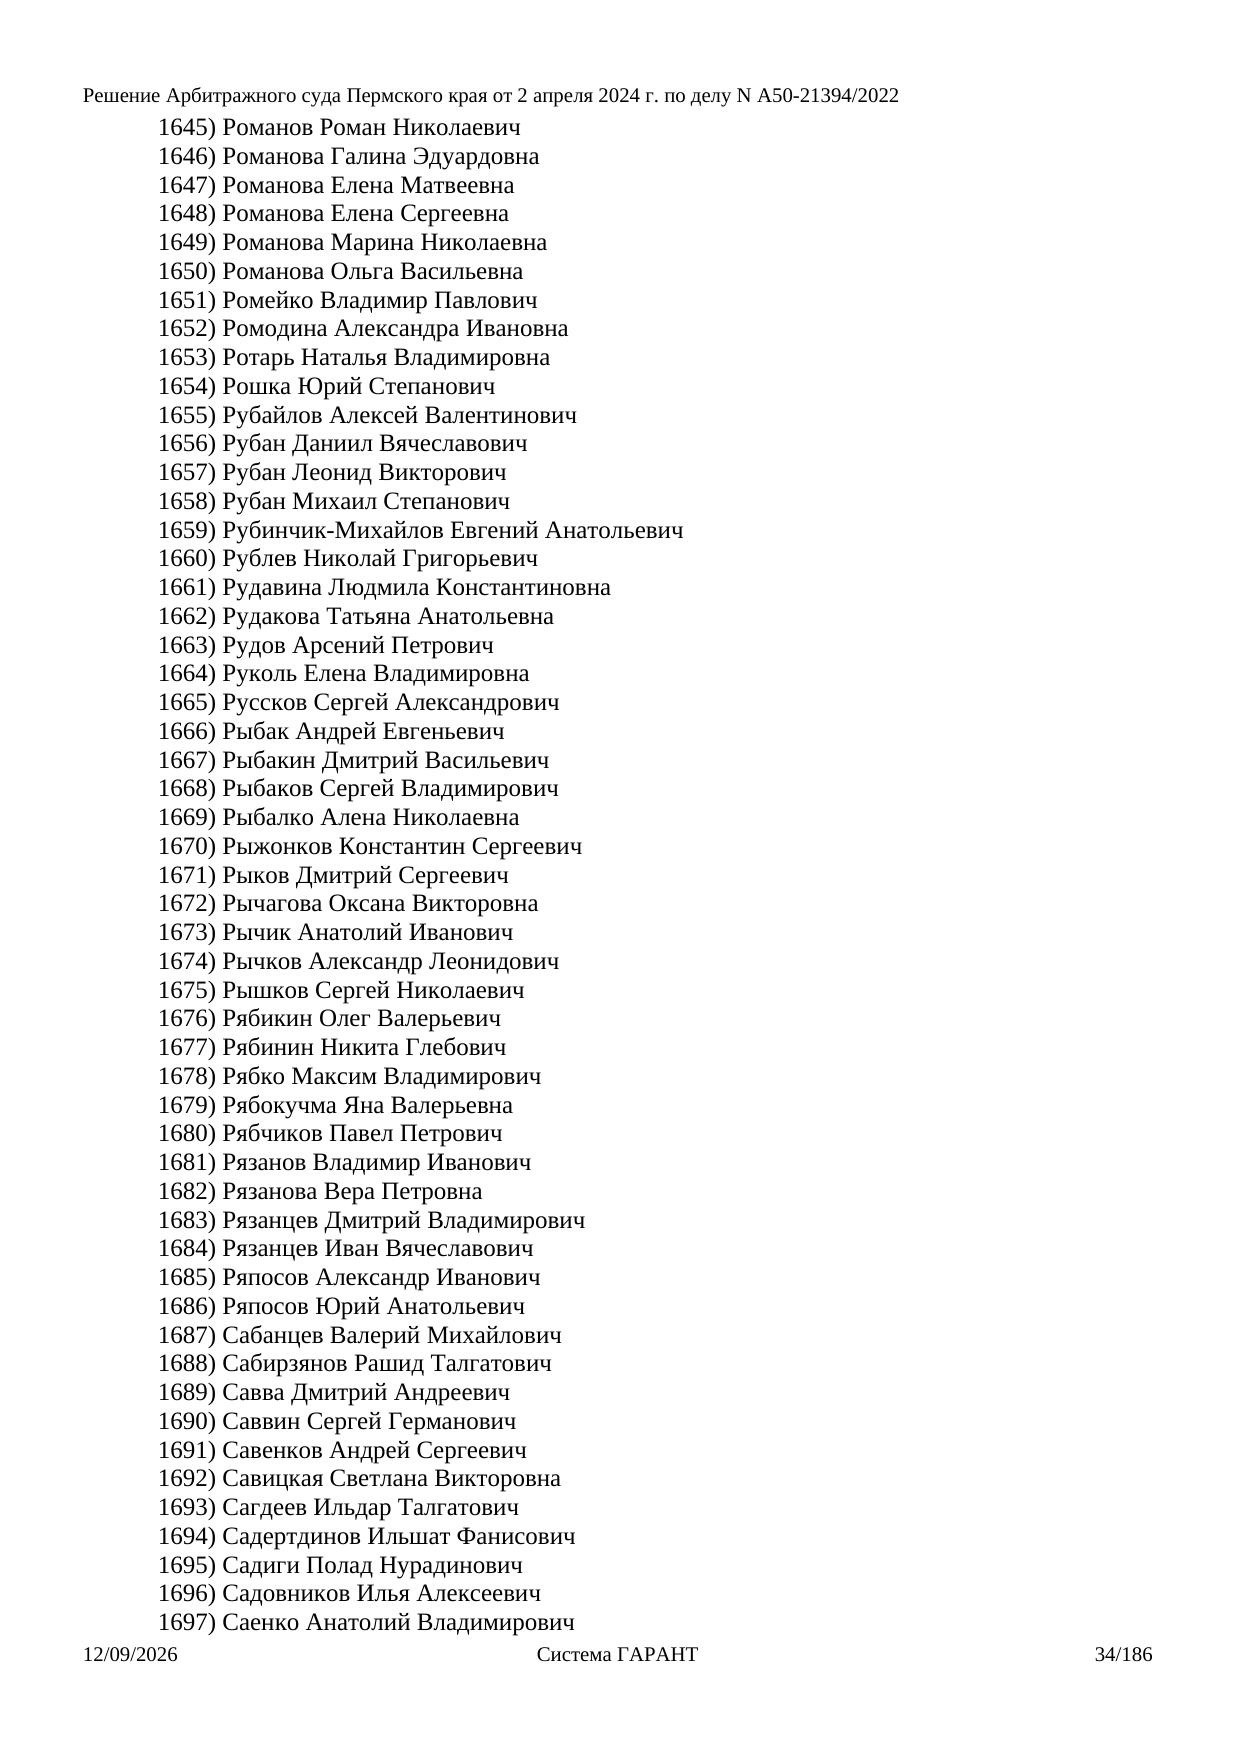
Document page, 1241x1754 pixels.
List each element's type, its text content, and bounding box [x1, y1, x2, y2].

text 1693) Сагдеев Ильдар Талгатович [83, 1492, 1157, 1521]
text 1657) Рубан Леонид Викторович [83, 457, 1157, 486]
text 1671) Рыков Дмитрий Сергеевич [83, 860, 1157, 888]
text 1650) Романова Ольга Васильевна [83, 256, 1157, 285]
text 1690) Саввин Сергей Германович [83, 1406, 1157, 1435]
text 1656) Рубан Даниил Вячеславович [83, 428, 1157, 457]
text 1649) Романова Марина Николаевна [83, 227, 1157, 256]
text 1659) Рубинчик-Михайлов Евгений Анатольевич [83, 515, 1157, 543]
text 1683) Рязанцев Дмитрий Владимирович [83, 1205, 1157, 1233]
text 1674) Рычков Александр Леонидович [83, 946, 1157, 975]
text 1653) Ротарь Наталья Владимировна [83, 342, 1157, 371]
text 1680) Рябчиков Павел Петрович [83, 1118, 1157, 1147]
text 1663) Рудов Арсений Петрович [83, 630, 1157, 658]
text 1647) Романова Елена Матвеевна [83, 170, 1157, 198]
text 1677) Рябинин Никита Глебович [83, 1032, 1157, 1061]
text 1676) Рябикин Олег Валерьевич [83, 1003, 1157, 1032]
text 1666) Рыбак Андрей Евгеньевич [83, 716, 1157, 745]
text 1682) Рязанова Вера Петровна [83, 1176, 1157, 1205]
text 1686) Ряпосов Юрий Анатольевич [83, 1291, 1157, 1320]
text 1668) Рыбаков Сергей Владимирович [83, 773, 1157, 802]
text 1648) Романова Елена Сергеевна [83, 198, 1157, 227]
text 1695) Садиги Полад Нурадинович [83, 1550, 1157, 1578]
text 1689) Савва Дмитрий Андреевич [83, 1377, 1157, 1406]
text 1652) Ромодина Александра Ивановна [83, 313, 1157, 342]
text 1662) Рудакова Татьяна Анатольевна [83, 601, 1157, 630]
text 1684) Рязанцев Иван Вячеславович [83, 1233, 1157, 1262]
text 1692) Савицкая Светлана Викторовна [83, 1463, 1157, 1492]
text 1651) Ромейко Владимир Павлович [83, 285, 1157, 313]
text 1678) Рябко Максим Владимирович [83, 1061, 1157, 1090]
text 1645) Романов Роман Николаевич [83, 112, 1157, 141]
text 1697) Саенко Анатолий Владимирович [83, 1607, 1157, 1636]
text 1670) Рыжонков Константин Сергеевич [83, 831, 1157, 860]
text 1660) Рублев Николай Григорьевич [83, 543, 1157, 572]
text 1679) Рябокучма Яна Валерьевна [83, 1090, 1157, 1118]
text 1665) Руссков Сергей Александрович [83, 687, 1157, 716]
text 1685) Ряпосов Александр Иванович [83, 1262, 1157, 1291]
text 1654) Рошка Юрий Степанович [83, 371, 1157, 400]
text 1688) Сабирзянов Рашид Талгатович [83, 1348, 1157, 1377]
text 1667) Рыбакин Дмитрий Васильевич [83, 745, 1157, 773]
text 1694) Садертдинов Ильшат Фанисович [83, 1521, 1157, 1550]
text 1675) Рышков Сергей Николаевич [83, 975, 1157, 1003]
text 1687) Сабанцев Валерий Михайлович [83, 1320, 1157, 1348]
text 1661) Рудавина Людмила Константиновна [83, 572, 1157, 601]
text 1672) Рычагова Оксана Викторовна [83, 888, 1157, 917]
text 1655) Рубайлов Алексей Валентинович [83, 400, 1157, 428]
text 1664) Руколь Елена Владимировна [83, 658, 1157, 687]
text 1681) Рязанов Владимир Иванович [83, 1147, 1157, 1176]
text 1658) Рубан Михаил Степанович [83, 486, 1157, 515]
text 1646) Романова Галина Эдуардовна [83, 141, 1157, 170]
text 1691) Савенков Андрей Сергеевич [83, 1435, 1157, 1463]
text 1673) Рычик Анатолий Иванович [83, 917, 1157, 946]
text 1696) Садовников Илья Алексеевич [83, 1578, 1157, 1607]
text 1669) Рыбалко Алена Николаевна [83, 802, 1157, 831]
